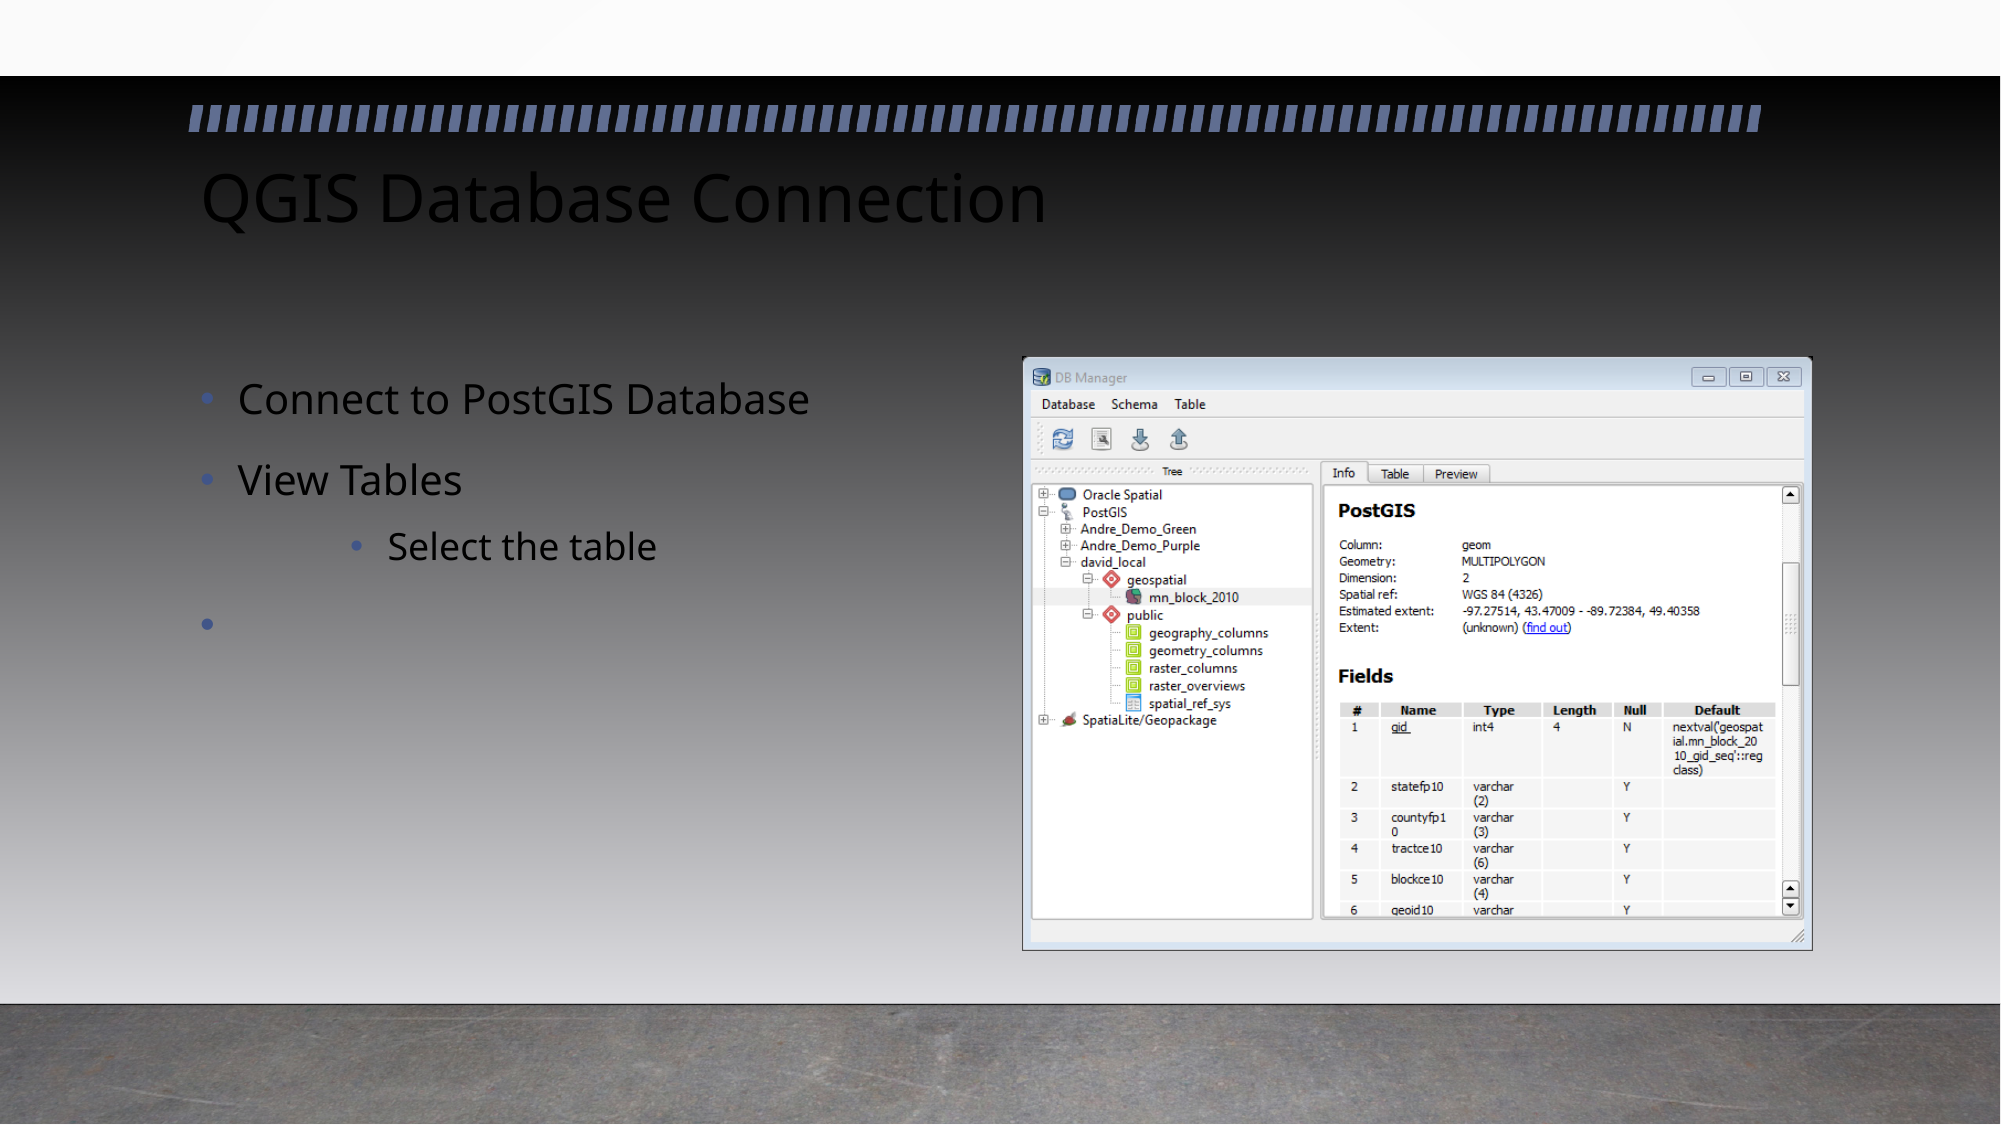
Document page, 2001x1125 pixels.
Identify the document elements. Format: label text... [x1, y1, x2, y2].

title QGIS Database Connection [185, 157, 1762, 331]
picture [1022, 356, 1813, 951]
list Connect to PostGIS Database View Tables Select the table [185, 355, 948, 896]
